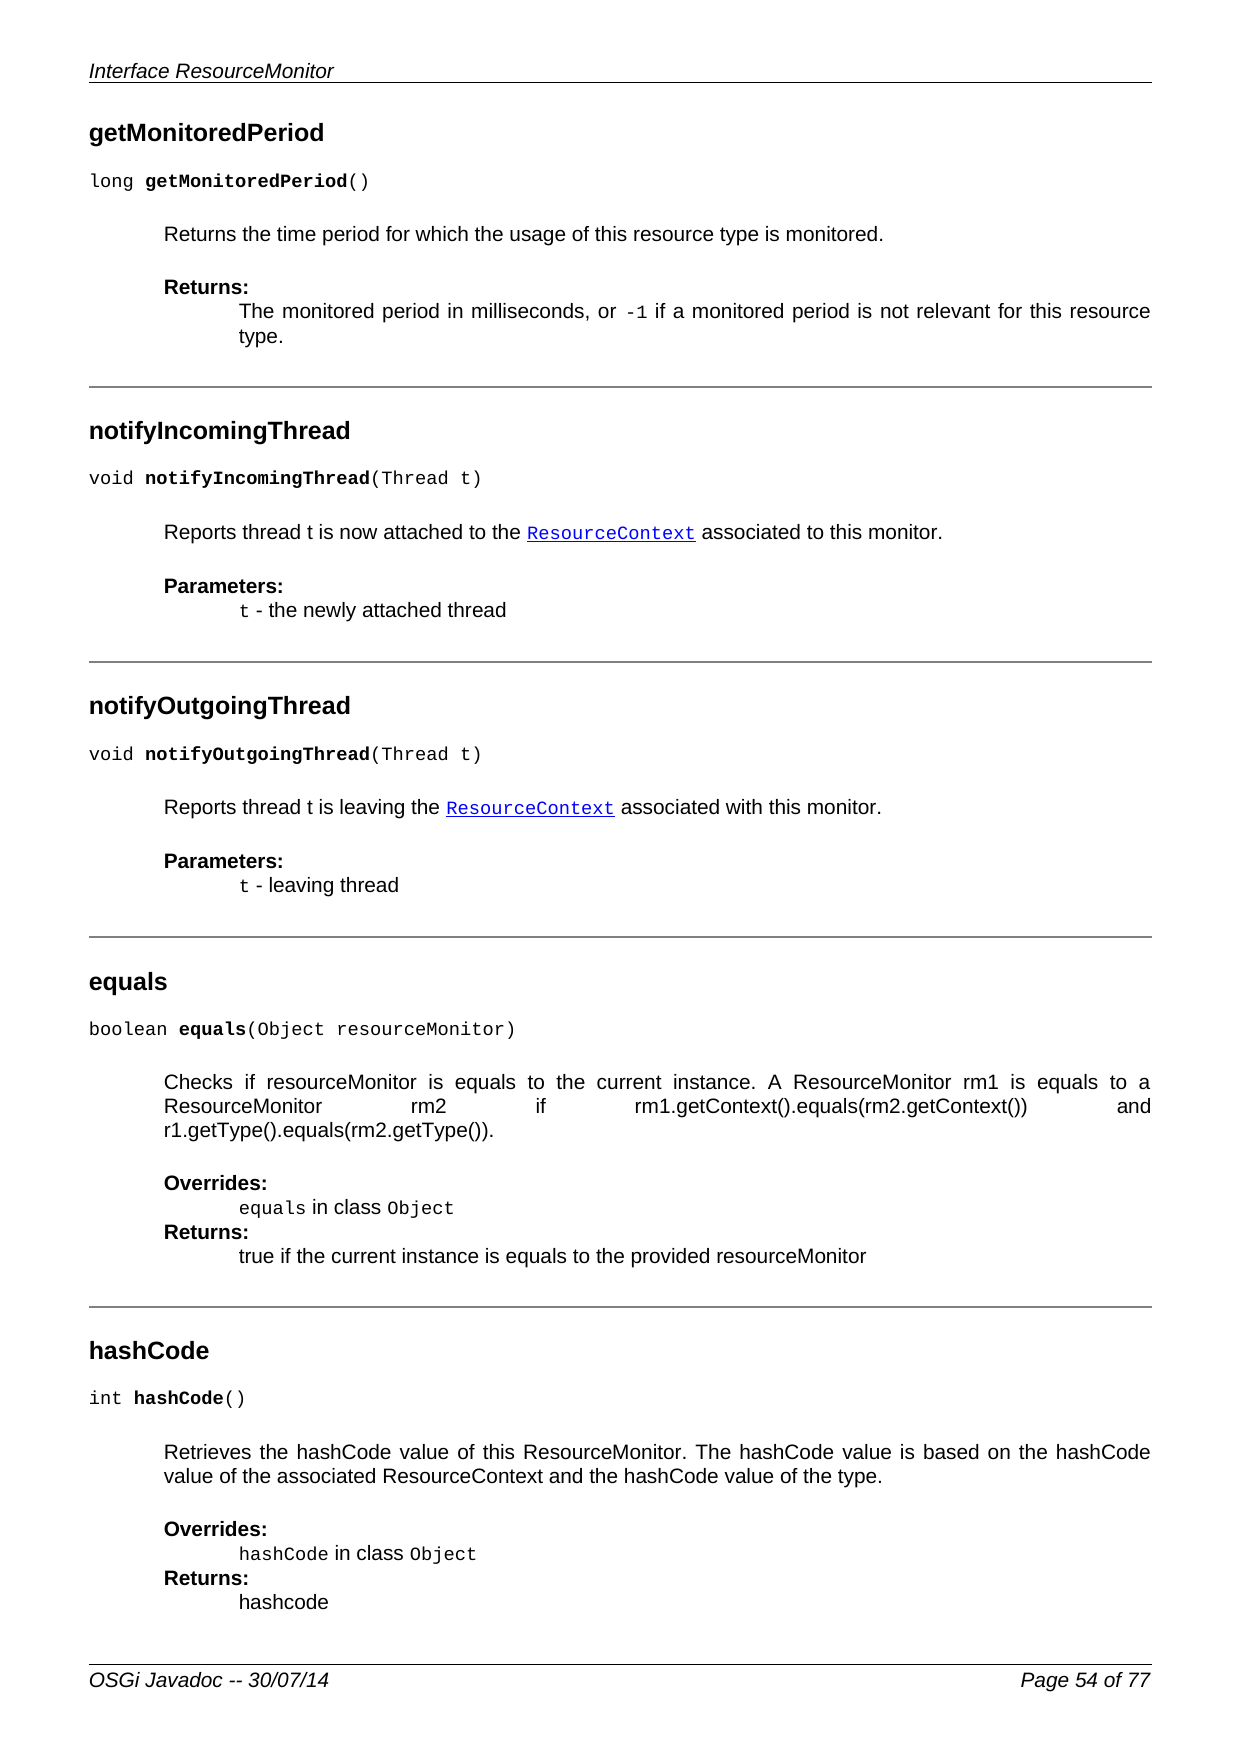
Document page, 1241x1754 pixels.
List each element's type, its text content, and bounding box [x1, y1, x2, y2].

text true if the current instance is equals to the provided resourceMonitor [238, 1244, 1152, 1268]
text equals in class Object [238, 1195, 1152, 1220]
text Overrides: [163, 1517, 1152, 1541]
text t - the newly attached thread [238, 598, 1152, 623]
text Reports thread t is now attached to the ResourceContext associated to this monitor. [163, 519, 1152, 545]
text Returns: [163, 1566, 1152, 1590]
text Reports thread t is leaving the ResourceContext associated with this monitor. [163, 795, 1152, 820]
text void notifyIncomingThread(Thread t) [88, 469, 1152, 490]
text Retrieves the hashCode value of this ResourceMonitor. The hashCode value is based on the hashCode value of the associated ResourceContext and the hashCode value of the type. [163, 1439, 1152, 1487]
text Parameters: [163, 574, 1152, 598]
subtitle notifyIncomingThread [88, 416, 1152, 445]
text boolean equals(Object resourceMonitor) [88, 1019, 1152, 1041]
text void notifyOutgoingThread(Thread t) [88, 744, 1152, 766]
text int hashCode() [88, 1389, 1152, 1410]
subtitle equals [88, 966, 1152, 995]
subtitle hashCode [88, 1336, 1152, 1365]
text hashCode in class Object [238, 1541, 1152, 1566]
text Overrides: [163, 1171, 1152, 1195]
text Returns: [163, 1220, 1152, 1244]
text long getMonitoredPeriod() [88, 171, 1152, 193]
subtitle getMonitoredPeriod [88, 118, 1152, 147]
text Checks if resourceMonitor is equals to the current instance. A ResourceMonitor rm1 is equals to a ResourceMonitor rm2 if rm1.getContext().equals(rm2.getContext()) and r1.getType().equals(rm2.getType()). [163, 1070, 1152, 1142]
text Returns the time period for which the usage of this resource type is monitored. [163, 222, 1152, 246]
text t - leaving thread [238, 873, 1152, 898]
text Parameters: [163, 849, 1152, 873]
text The monitored period in milliseconds, or -1 if a monitored period is not relevant for this resource type. [238, 299, 1152, 348]
subtitle notifyOutgoingThread [88, 691, 1152, 720]
text Returns: [163, 275, 1152, 299]
text hashcode [238, 1590, 1152, 1614]
